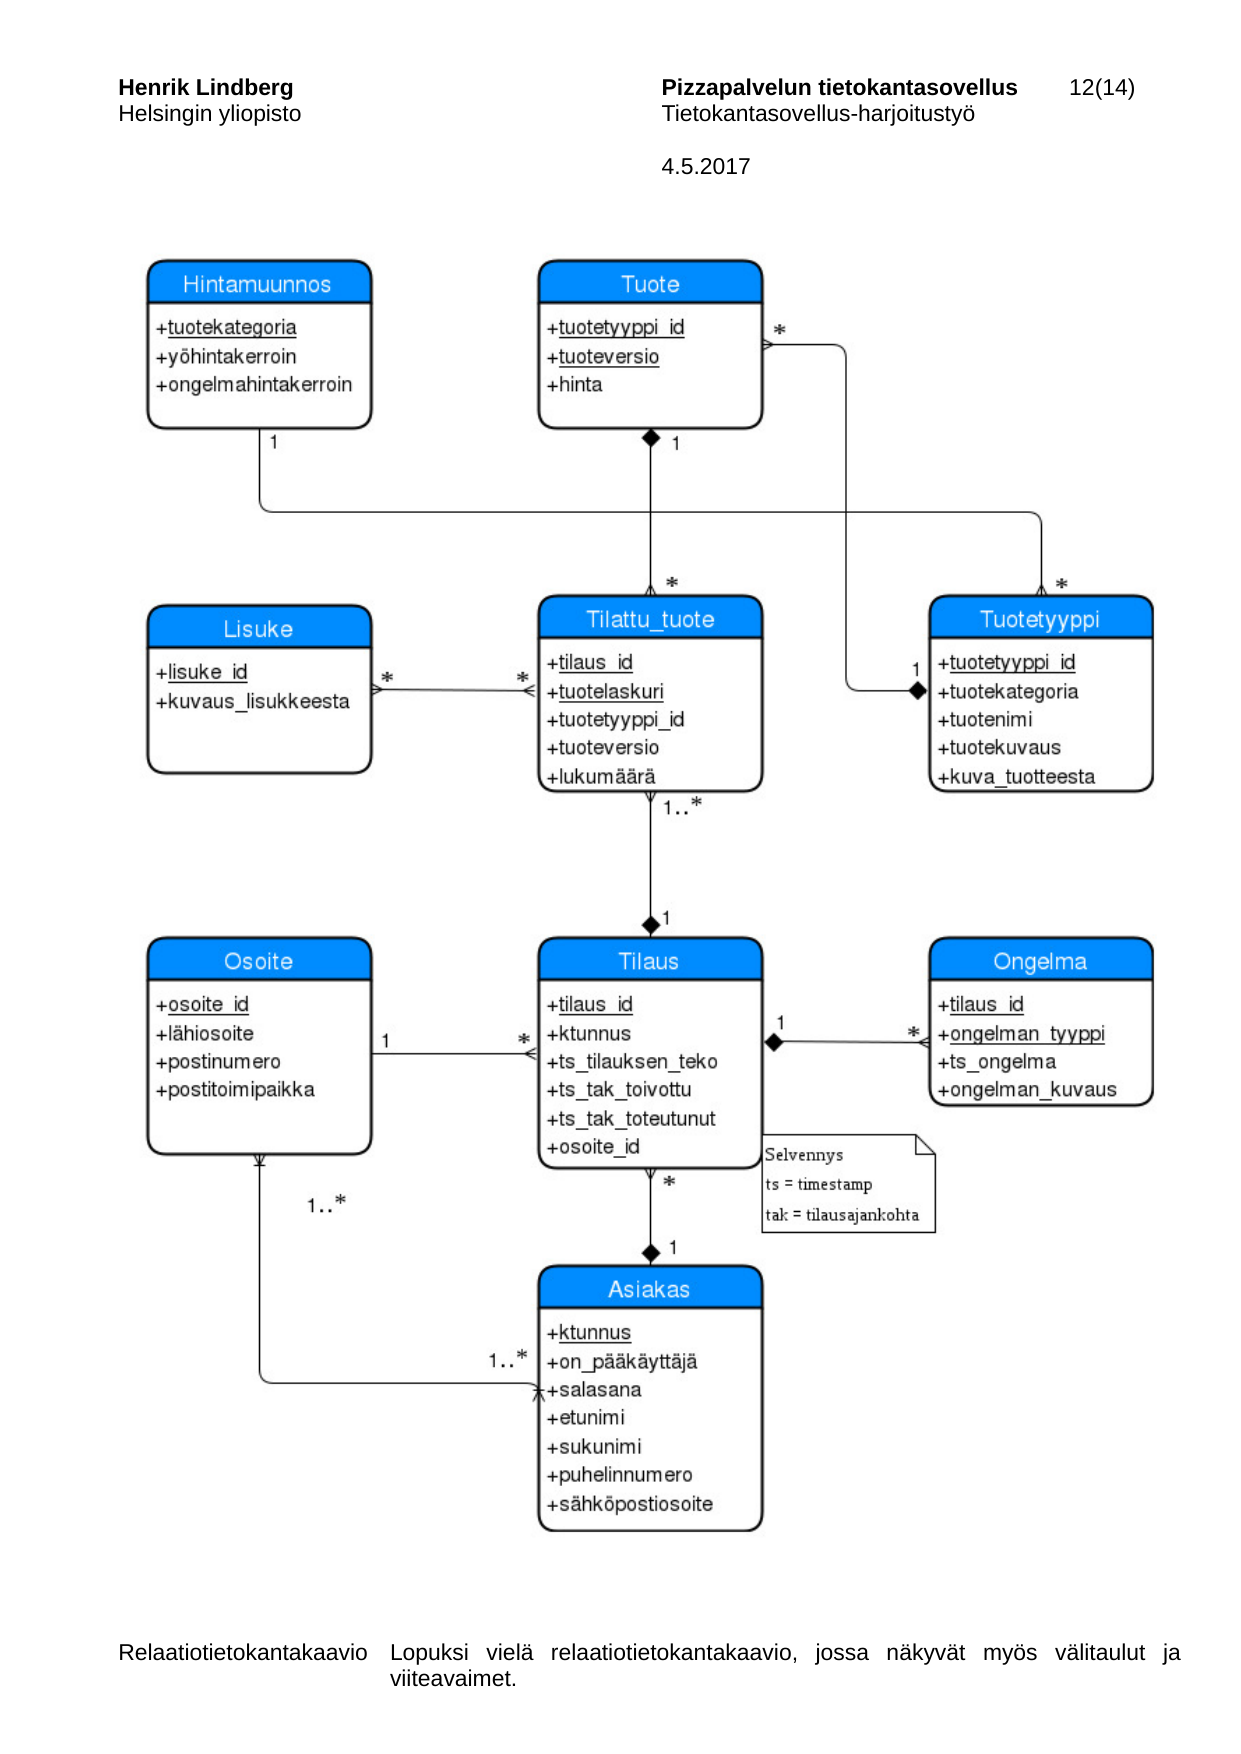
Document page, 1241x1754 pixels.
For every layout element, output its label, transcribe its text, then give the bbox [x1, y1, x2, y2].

picture [118, 231, 1182, 1560]
text Relaatiotietokantakaavio Lopuksi vielä relaatiotietokantakaavio, jossa näkyvät myös välitaulut ja viiteavaimet. [118, 1639, 1181, 1692]
